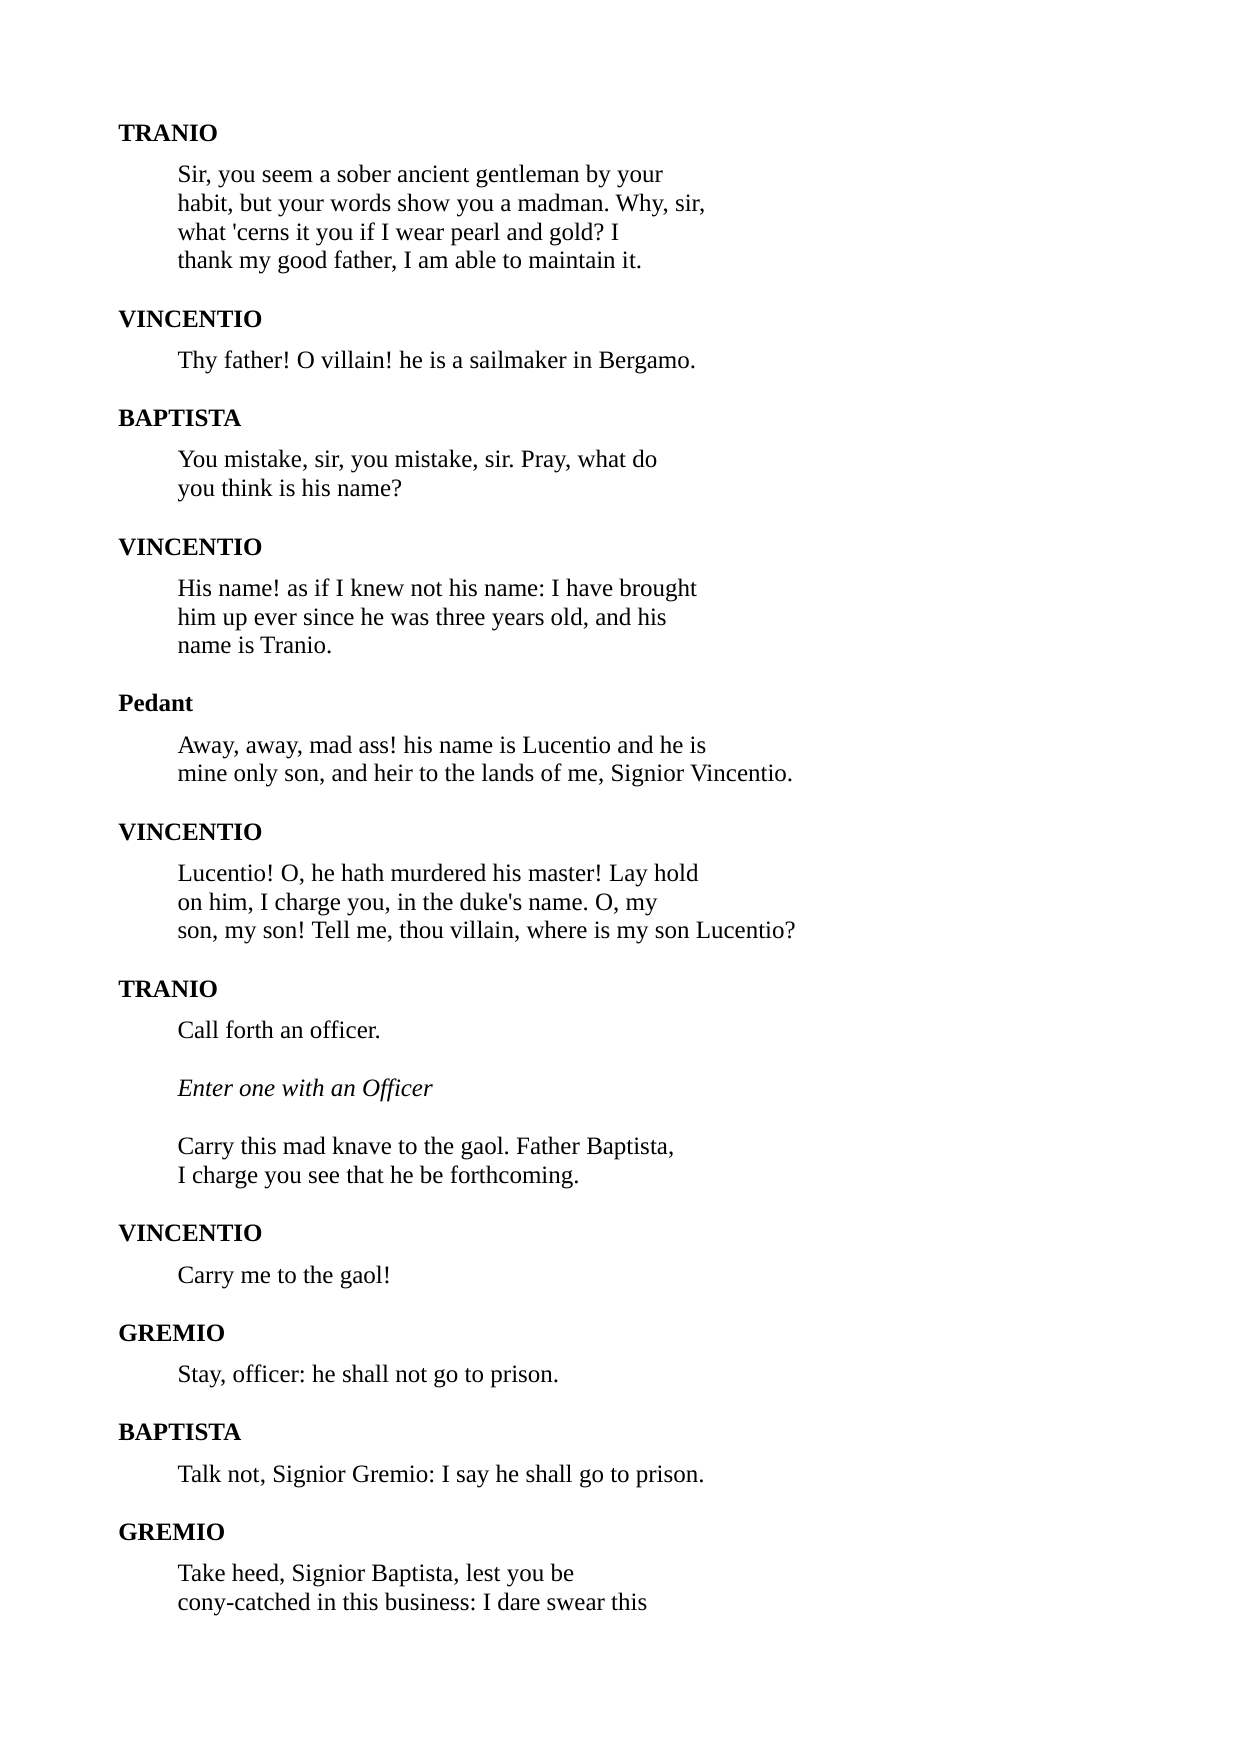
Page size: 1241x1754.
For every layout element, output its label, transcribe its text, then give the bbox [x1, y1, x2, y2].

text Thy father! O villain! he is a sailmaker in Bergamo. [177, 345, 1063, 374]
text Carry this mad knave to the gaol. Father Baptista, I charge you see that he be forthcoming. [177, 1131, 1063, 1189]
text Carry me to the gaol! [177, 1260, 1063, 1288]
text Lucentio! O, he hath murdered his master! Lay hold on him, I charge you, in the duke's name. O, my son, my son! Tell me, thou villain, where is my son Lucentio? [177, 858, 1063, 944]
text His name! as if I knew not his name: I have brought him up ever since he was three years old, and his name is Tranio. [177, 573, 1063, 659]
text Talk not, Signior Gremio: I say he shall go to prison. [177, 1459, 1063, 1487]
text VINCENTIO [118, 532, 1122, 560]
text TRANIO [118, 118, 1122, 147]
text VINCENTIO [118, 304, 1122, 333]
text Take heed, Signior Baptista, lest you be cony-catched in this business: I dare swear this [177, 1558, 1063, 1616]
text Stay, officer: he shall not go to prison. [177, 1359, 1063, 1388]
text BAPTISTA [118, 403, 1122, 432]
text VINCENTIO [118, 817, 1122, 846]
text GREMIO [118, 1517, 1122, 1546]
text Away, away, mad ass! his name is Lucentio and he is mine only son, and heir to the lands of me, Signior Vincentio. [177, 730, 1063, 787]
text Enter one with an Officer [177, 1073, 1063, 1102]
text Pedant [118, 688, 1122, 717]
text VINCENTIO [118, 1218, 1122, 1247]
text TRANIO [118, 974, 1122, 1002]
text BAPTISTA [118, 1417, 1122, 1446]
text Call forth an officer. [177, 1015, 1063, 1044]
text You mistake, sir, you mistake, sir. Pray, what do you think is his name? [177, 444, 1063, 502]
text Sir, you seem a sober ancient gentleman by your habit, but your words show you a madman. Why, sir, what 'cerns it you if I wear pearl and gold? I thank my good father, I am able to maintain it. [177, 159, 1063, 274]
text GREMIO [118, 1318, 1122, 1347]
